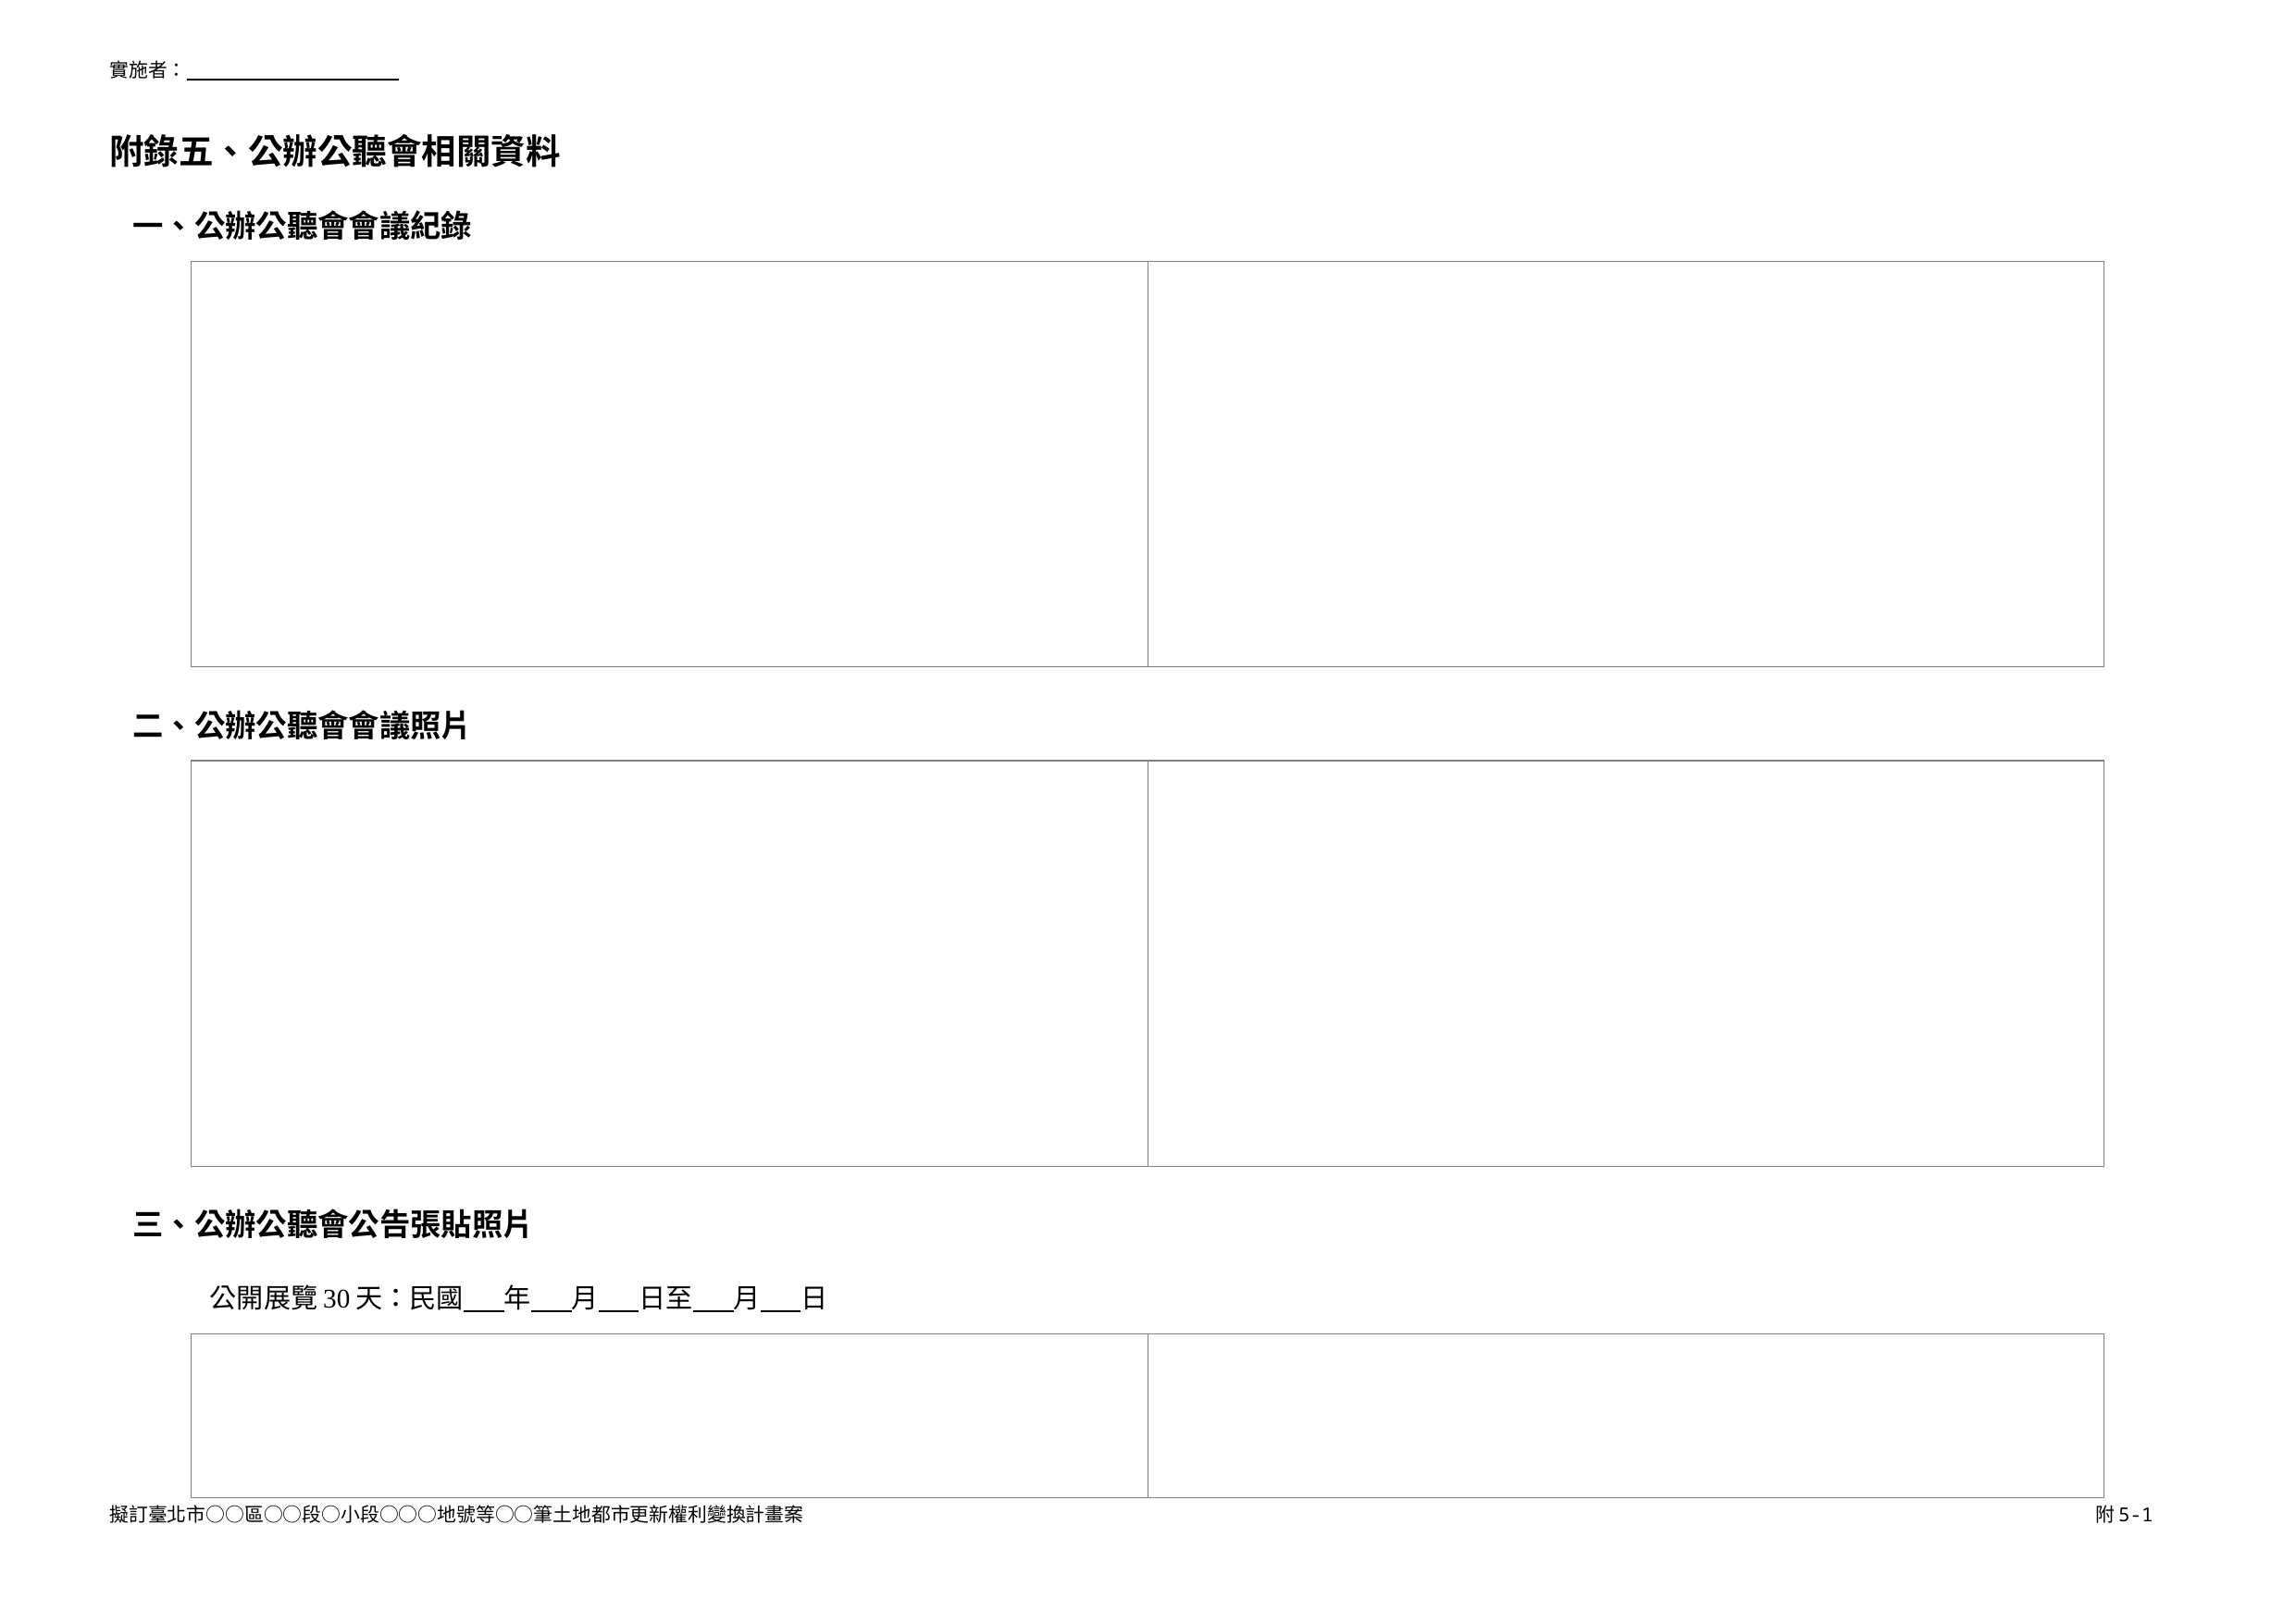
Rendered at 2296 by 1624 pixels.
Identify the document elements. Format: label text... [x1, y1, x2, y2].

table_header [192, 762, 1148, 1166]
table_header [192, 262, 1148, 666]
subtitle 附錄五、公辦公聽會相關資料 [109, 110, 2186, 168]
table_header [1148, 762, 2104, 1166]
text 公開展覽30天：民國 年 月 日至 月 日 [155, 1277, 2186, 1316]
text 二、公辦公聽會會議照片 [132, 685, 2186, 743]
table_header [192, 1334, 1148, 1497]
table_header [1148, 1334, 2104, 1497]
text 三、公辦公聽會公告張貼照片 [132, 1184, 2186, 1242]
text 一、公辦公聽會會議紀錄 [132, 186, 2186, 243]
table_header [1148, 262, 2104, 666]
